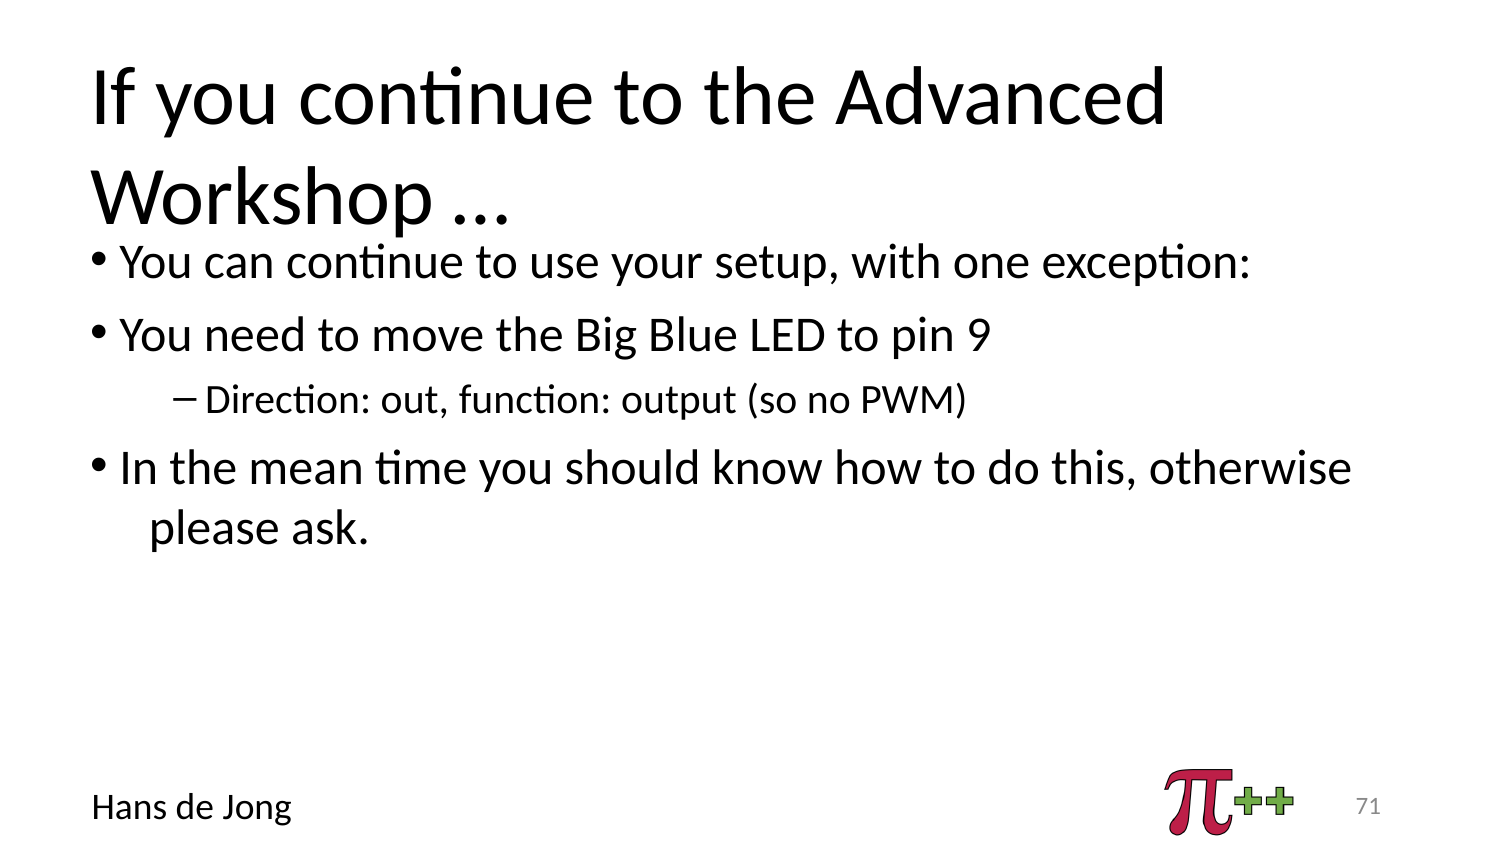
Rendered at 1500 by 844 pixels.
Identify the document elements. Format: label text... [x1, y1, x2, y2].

list You can continue to use your setup, with one exception: You need to move the Big Blue LED to pin 9 Direction: out, function: output (so no PWM) In the mean time you should know how to do this, otherwise please ask. [75, 221, 1426, 754]
text_box 71 [1340, 782, 1426, 827]
title If you continue to the Advanced Workshop … [75, 33, 1426, 210]
